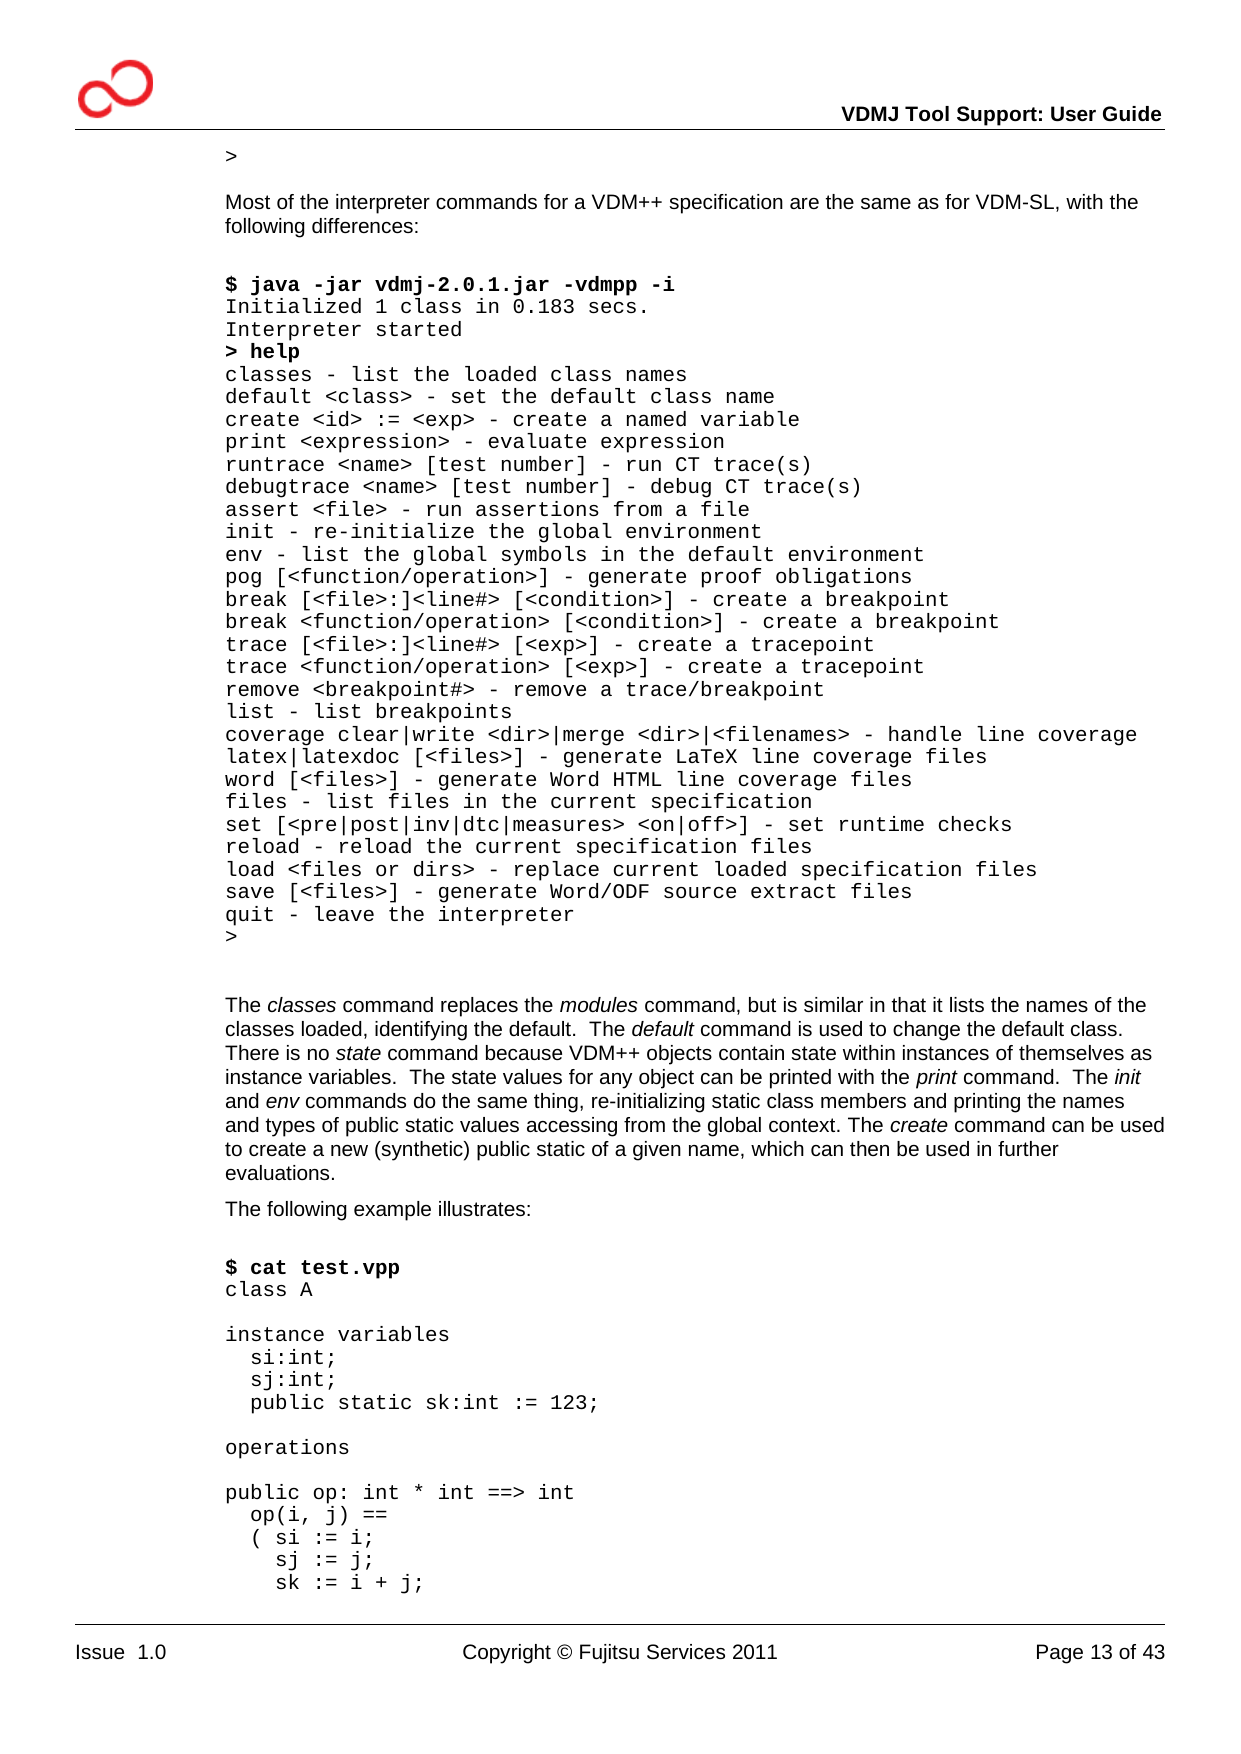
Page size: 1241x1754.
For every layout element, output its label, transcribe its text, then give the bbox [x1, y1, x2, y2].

text > [225, 926, 1165, 948]
text break [<file>:]<line#> [<condition>] - create a breakpoint [225, 588, 1165, 611]
text debugtrace <name> [test number] - debug CT trace(s) [225, 476, 1165, 498]
text > help [225, 341, 1165, 363]
text init - re-initialize the global environment [225, 521, 1165, 543]
text quit - leave the interpreter [225, 903, 1165, 926]
text instance variables [225, 1324, 1165, 1346]
text default <class> - set the default class name [225, 386, 1165, 408]
text create <id> := <exp> - create a named variable [225, 408, 1165, 431]
text sj:int; [225, 1369, 1165, 1391]
text env - list the global symbols in the default environment [225, 543, 1165, 566]
text The following example illustrates: [225, 1197, 1165, 1221]
text set [<pre|post|inv|dtc|measures> <on|off>] - set runtime checks [225, 813, 1165, 836]
text latex|latexdoc [<files>] - generate LaTeX line coverage files [225, 746, 1165, 768]
text class A [225, 1279, 1165, 1301]
text operations [225, 1436, 1165, 1459]
text print <expression> - evaluate expression [225, 431, 1165, 453]
text The classes command replaces the modules command, but is similar in that it lists the names of the classes loaded, identifying the default. The default command is used to change the default class. There is no state command because VDM++ objects contain state within instances of themselves as instance variables. The state values for any object can be printed with the print command. The init and env commands do the same thing, re-initializing static class members and printing the names and types of public static values accessing from the global context. The create command can be used to create a new (synthetic) public static of a given name, which can then be used in further evaluations. [225, 993, 1165, 1185]
text word [<files>] - generate Word HTML line coverage files [225, 768, 1165, 791]
text sk := i + j; [225, 1571, 1165, 1594]
text public op: int * int ==> int [225, 1481, 1165, 1504]
text trace [<file>:]<line#> [<exp>] - create a tracepoint [225, 633, 1165, 656]
text runtrace <name> [test number] - run CT trace(s) [225, 453, 1165, 476]
text public static sk:int := 123; [225, 1391, 1165, 1414]
text Initialized 1 class in 0.183 secs. [225, 296, 1165, 318]
text ( si := i; [225, 1526, 1165, 1549]
text assert <file> - run assertions from a file [225, 498, 1165, 521]
text list - list breakpoints [225, 701, 1165, 723]
text pog [<function/operation>] - generate proof obligations [225, 566, 1165, 588]
text break <function/operation> [<condition>] - create a breakpoint [225, 611, 1165, 633]
text classes - list the loaded class names [225, 363, 1165, 386]
text si:int; [225, 1346, 1165, 1369]
text Most of the interpreter commands for a VDM++ specification are the same as for VDM-SL, with the following differences: [225, 190, 1165, 238]
text $ java -jar vdmj-2.0.1.jar -vdmpp -i [225, 273, 1165, 296]
text op(i, j) == [225, 1504, 1165, 1526]
text files - list files in the current specification [225, 791, 1165, 813]
text reload - reload the current specification files [225, 836, 1165, 858]
text save [<files>] - generate Word/ODF source extract files [225, 881, 1165, 903]
text load <files or dirs> - replace current loaded specification files [225, 858, 1165, 881]
text coverage clear|write <dir>|merge <dir>|<filenames> - handle line coverage [225, 723, 1165, 746]
text Interpreter started [225, 318, 1165, 341]
text $ cat test.vpp [225, 1256, 1165, 1279]
text trace <function/operation> [<exp>] - create a tracepoint [225, 656, 1165, 678]
text remove <breakpoint#> - remove a trace/breakpoint [225, 678, 1165, 701]
text > [225, 145, 1165, 168]
picture [78, 52, 153, 128]
text sj := j; [225, 1549, 1165, 1571]
